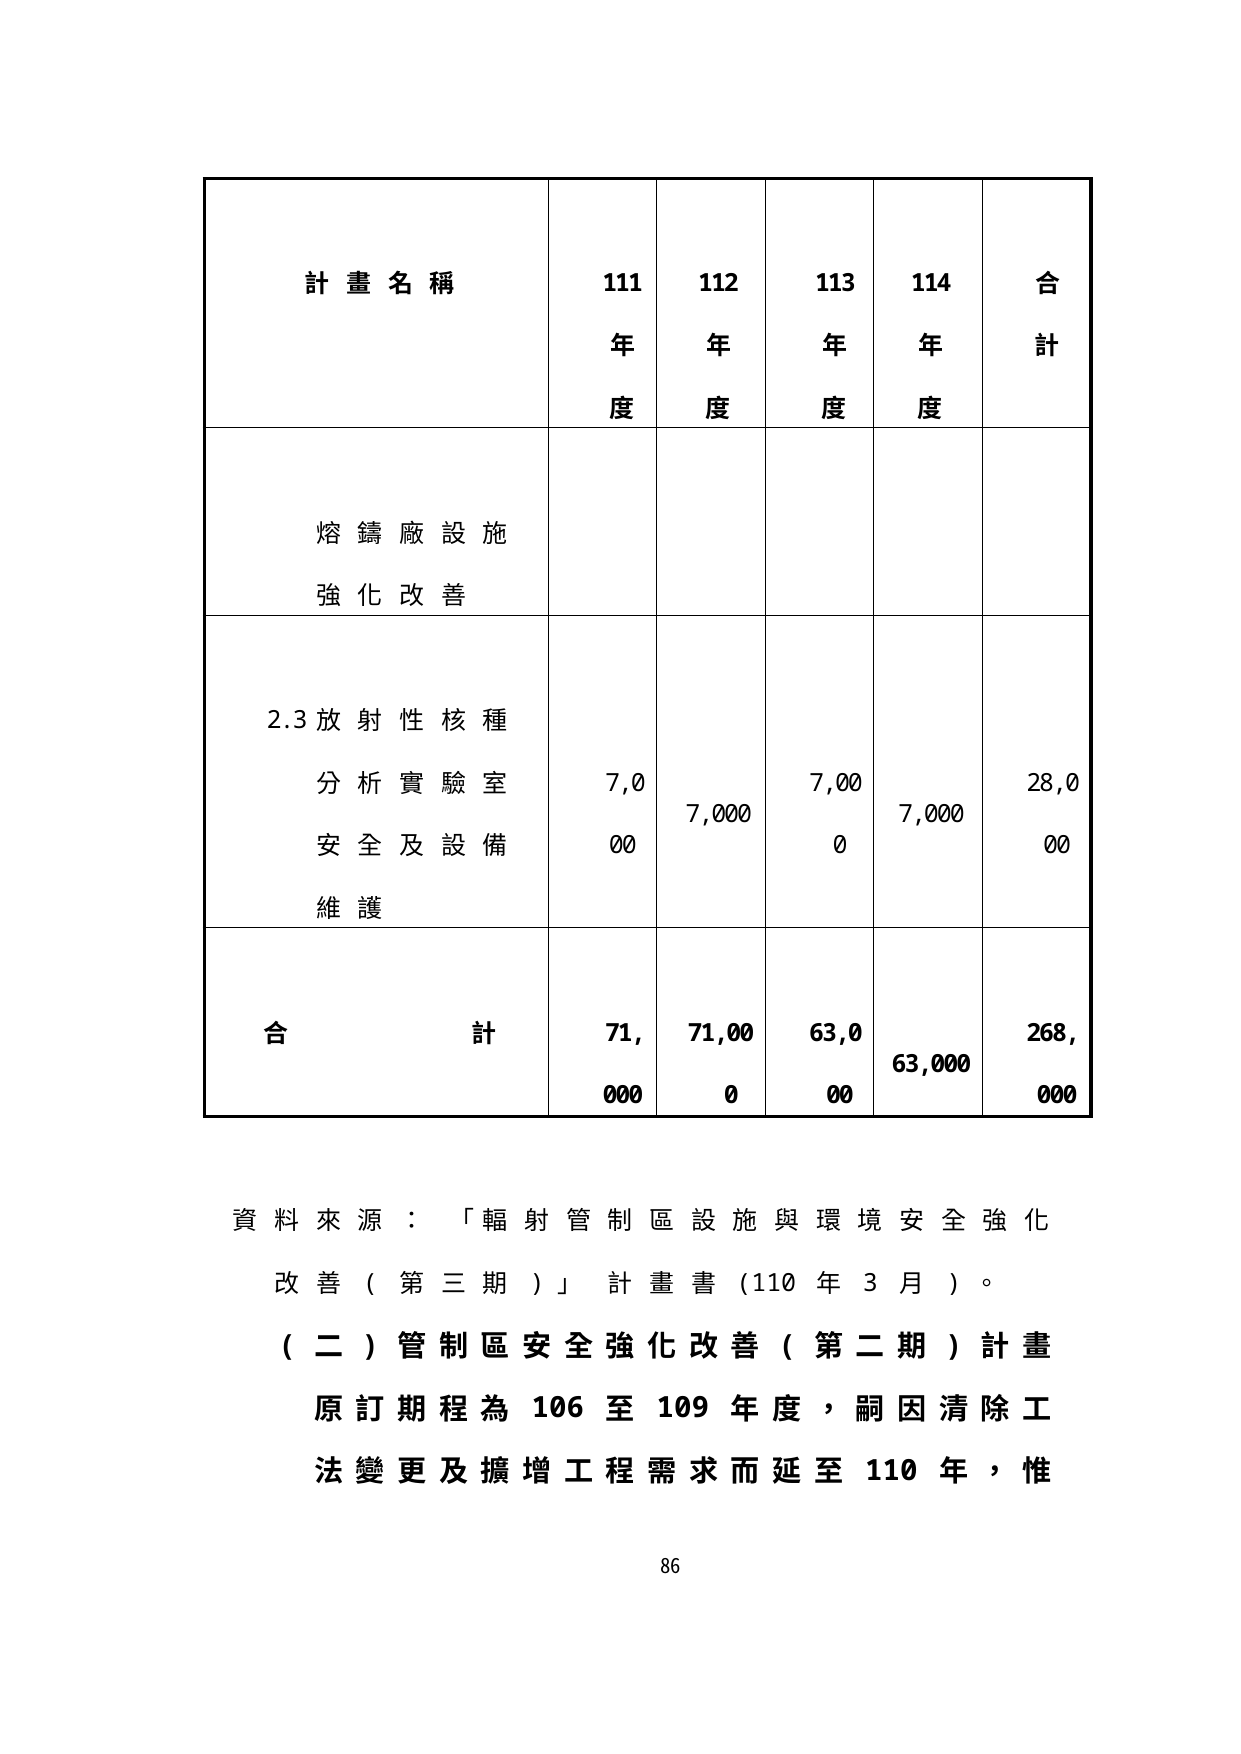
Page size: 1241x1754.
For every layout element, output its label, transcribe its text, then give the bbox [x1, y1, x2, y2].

table_header 112年度 [657, 180, 765, 427]
table_cell 71,000 [549, 928, 656, 1115]
table_cell 63,000 [766, 928, 873, 1115]
table_cell [766, 428, 873, 615]
table_cell 合 計 [206, 928, 548, 1115]
table_cell 63,000 [874, 928, 982, 1115]
table_cell 7,000 [657, 616, 765, 927]
table_cell 71,000 [657, 928, 765, 1115]
table_cell 28,000 [983, 616, 1089, 927]
table_cell [657, 428, 765, 615]
table_header 計畫名稱 [206, 180, 548, 427]
table_cell 7,000 [874, 616, 982, 927]
table_cell 7,000 [549, 616, 656, 927]
table_cell 熔鑄廠設施強化改善 [206, 428, 548, 615]
table_cell 7,000 [766, 616, 873, 927]
table_header 114年度 [874, 180, 982, 427]
table_header 合 計 [983, 180, 1089, 427]
table_cell [874, 428, 982, 615]
text 資料來源：「輻射管制區設施與環境安全強化改善(第三期)」計畫書(110年3月)。 [191, 1177, 1058, 1302]
table_header 111年度 [549, 180, 656, 427]
text (二)管制區安全強化改善(第二期)計畫原訂期程為106至109年度，嗣因清除工法變更及擴增工程需求而延至110年，惟 [242, 1302, 1058, 1490]
table_cell 2.3放射性核種分析實驗室安全及設備維護 [206, 616, 548, 927]
table_header 113年度 [766, 180, 873, 427]
table_cell [983, 428, 1089, 615]
table_cell [549, 428, 656, 615]
table_cell 268,000 [983, 928, 1089, 1115]
